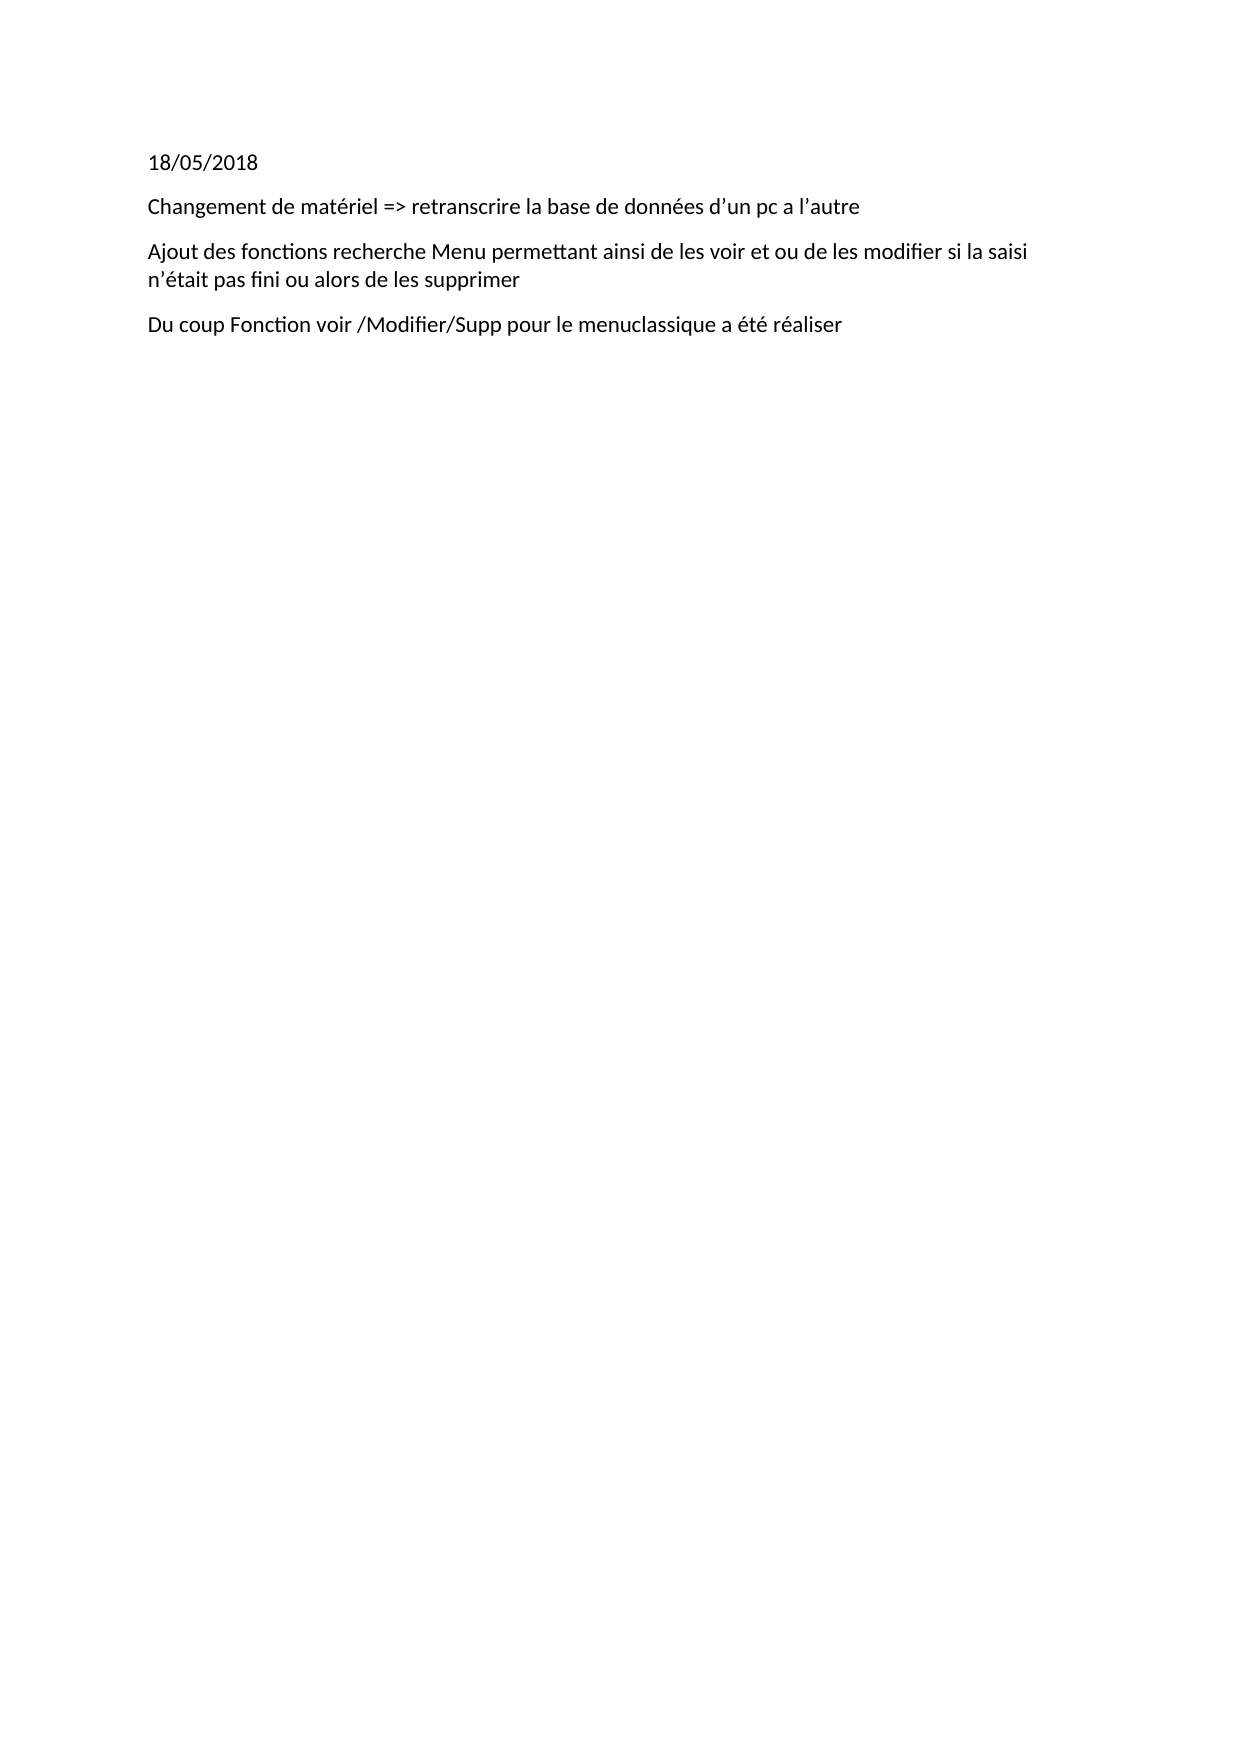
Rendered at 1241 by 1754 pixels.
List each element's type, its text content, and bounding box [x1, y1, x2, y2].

text Changement de matériel => retranscrire la base de données d’un pc a l’autre [148, 192, 1093, 220]
text 18/05/2018 [148, 148, 1093, 176]
text Du coup Fonction voir /Modifier/Supp pour le menuclassique a été réaliser [148, 310, 1093, 338]
text Ajout des fonctions recherche Menu permettant ainsi de les voir et ou de les modifier si la saisi n’était pas fini ou alors de les supprimer [148, 237, 1093, 293]
